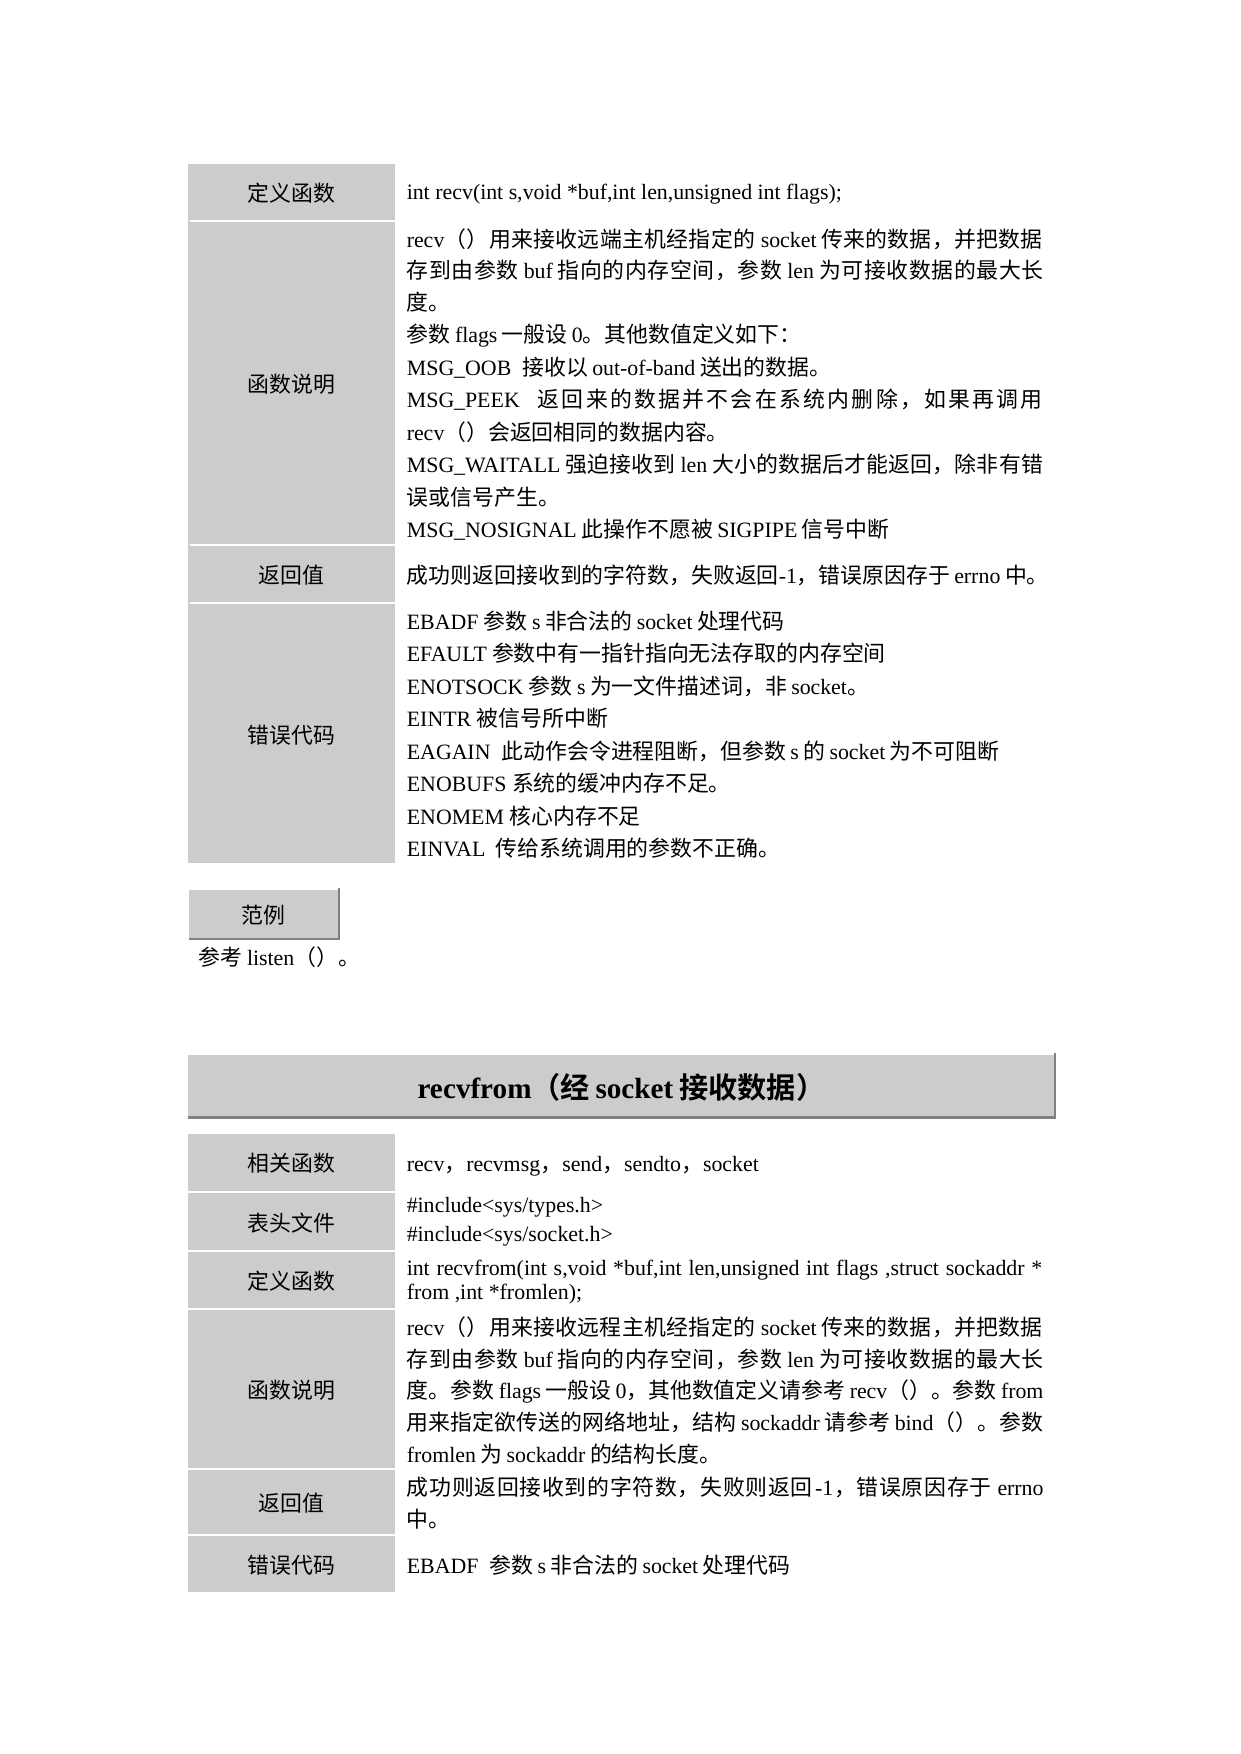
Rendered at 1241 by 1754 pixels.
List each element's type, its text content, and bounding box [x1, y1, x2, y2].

table_cell 参考listen（）。 [188, 938, 1055, 987]
table_cell int recv(int s,void *buf,int len,unsigned int flags); [395, 162, 1055, 220]
table_cell 返回值 [188, 544, 395, 602]
table_cell 错误代码 [188, 1536, 395, 1592]
table_cell 相关函数 [188, 1134, 395, 1191]
table_cell 定义函数 [188, 1252, 395, 1308]
table_cell 表头文件 [188, 1193, 395, 1250]
table_cell 定义函数 [188, 164, 395, 220]
table_cell #include<sys/types.h> #include<sys/socket.h> [395, 1191, 1055, 1250]
table_cell recv（）用来接收远端主机经指定的socket传来的数据，并把数据存到由参数buf指向的内存空间，参数len为可接收数据的最大长度。 参数flags一般设0。其他数值定义如下： MSG_OOB 接收以out-of-band送出的数据。 MSG_PEEK 返回来的数据并不会在系统内删除，如果再调用recv（）会返回相同的数据内容。 MSG_WAITALL 强迫接收到len大小的数据后才能返回，除非有错误或信号产生。 MSG_NOSIGNAL 此操作不愿被SIGPIPE信号中断 [395, 220, 1055, 544]
table_cell [188, 1119, 1055, 1133]
table_cell 错误代码 [188, 602, 395, 863]
table_cell recv，recvmsg，send，sendto，socket [395, 1134, 1055, 1191]
table_cell 函数说明 [188, 220, 395, 544]
table_cell recv（）用来接收远程主机经指定的socket传来的数据，并把数据存到由参数buf指向的内存空间，参数len为可接收数据的最大长度。参数flags一般设0，其他数值定义请参考recv（）。参数from用来指定欲传送的网络地址，结构sockaddr请参考bind（）。参数fromlen为sockaddr的结构长度。 [395, 1308, 1055, 1468]
table_cell [188, 864, 1055, 888]
table_cell 返回值 [188, 1470, 395, 1534]
table_header recvfrom（经socket接收数据） [188, 1055, 1054, 1116]
table_cell 成功则返回接收到的字符数，失败则返回-1，错误原因存于errno中。 [395, 1468, 1055, 1534]
table_cell 函数说明 [188, 1310, 395, 1468]
table_cell EBADF 参数s非合法的socket处理代码 EFAULT 参数中有一指针指向无法存取的内存空间 ENOTSOCK 参数s为一文件描述词，非socket。 EINTR 被信号所中断 EAGAIN 此动作会令进程阻断，但参数s的socket为不可阻断 ENOBUFS 系统的缓冲内存不足。 ENOMEM 核心内存不足 EINVAL 传给系统调用的参数不正确。 [395, 602, 1055, 863]
table_cell EBADF 参数s非合法的socket处理代码 [395, 1534, 1055, 1592]
table_cell 范例 [189, 890, 338, 938]
table_cell [340, 888, 1055, 938]
table_cell int recvfrom(int s,void *buf,int len,unsigned int flags ,struct sockaddr * from ,int *fromlen); [395, 1250, 1055, 1308]
table_cell 成功则返回接收到的字符数，失败返回-1，错误原因存于errno中。 [395, 544, 1055, 602]
